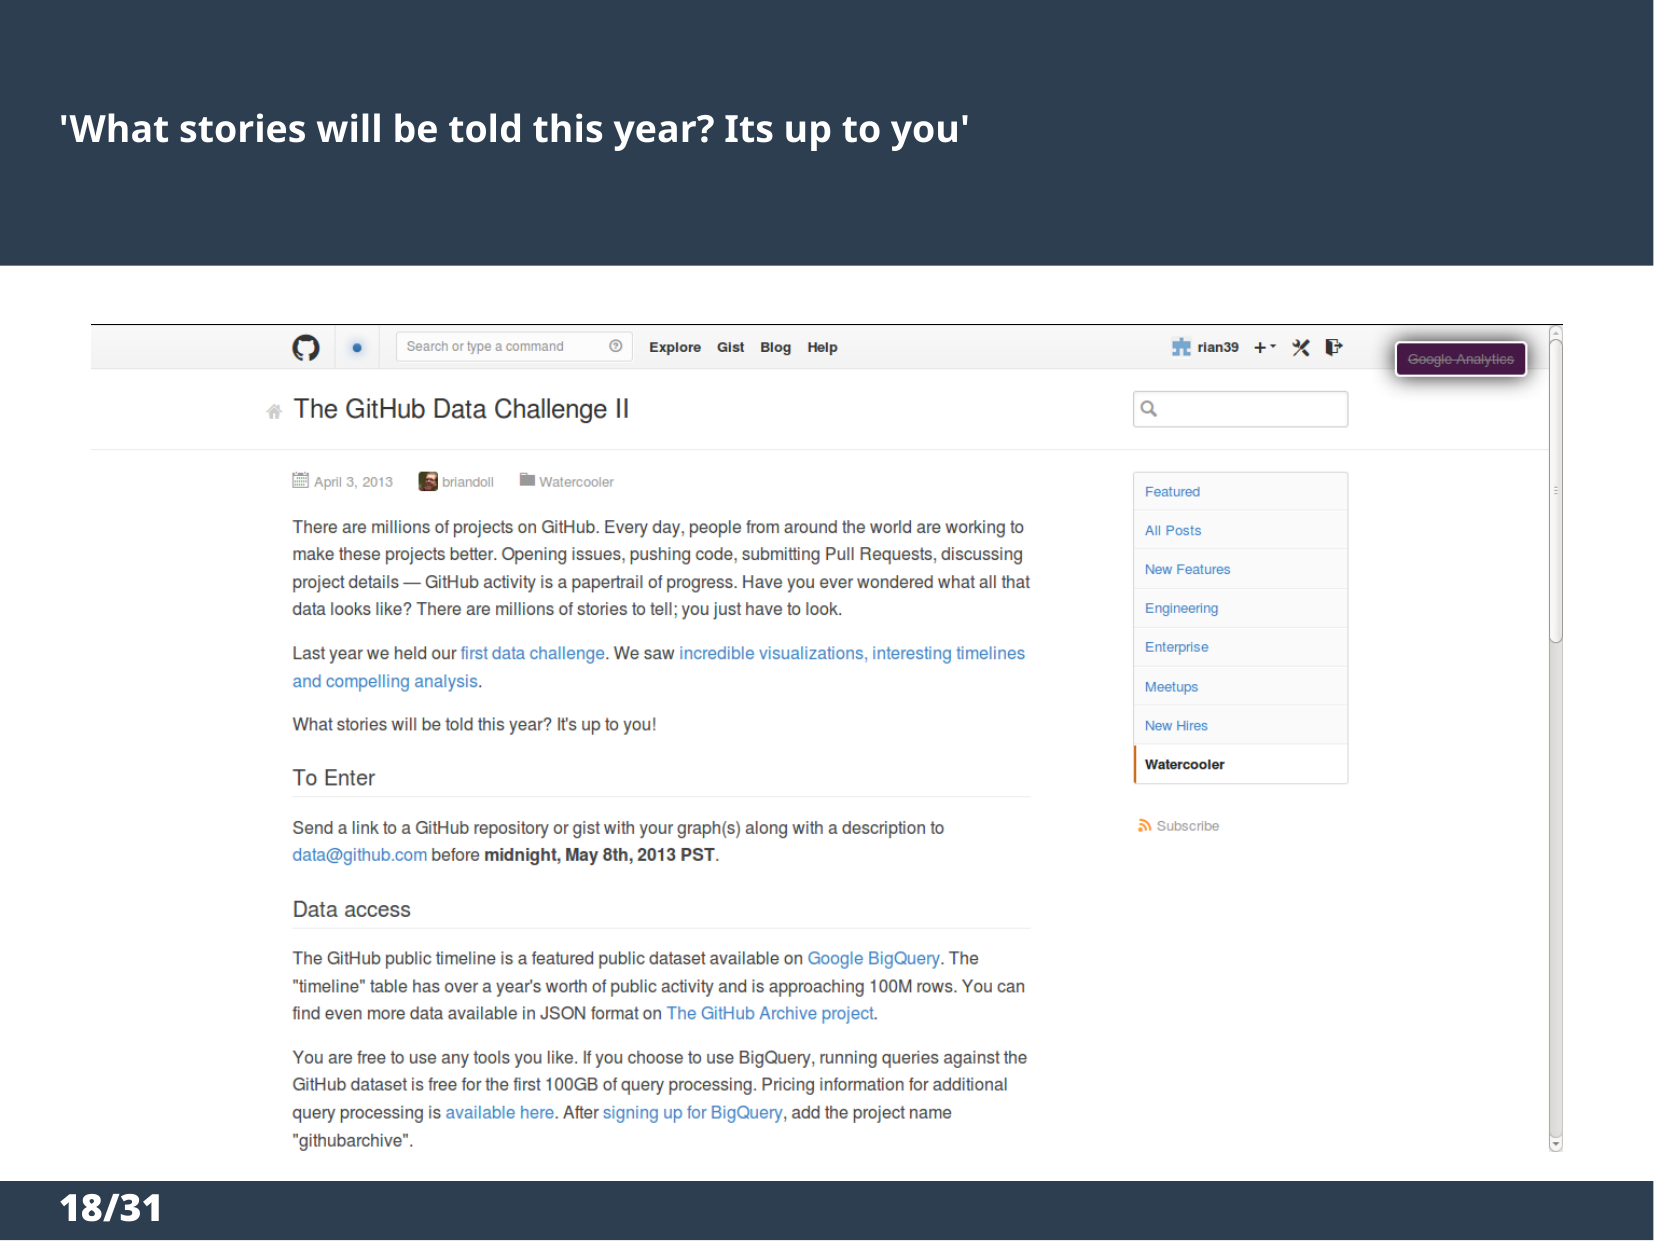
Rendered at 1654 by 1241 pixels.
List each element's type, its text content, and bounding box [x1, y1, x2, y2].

picture [91, 324, 1563, 1152]
title 'What stories will be told this year? Its up to you' [59, 49, 1595, 207]
